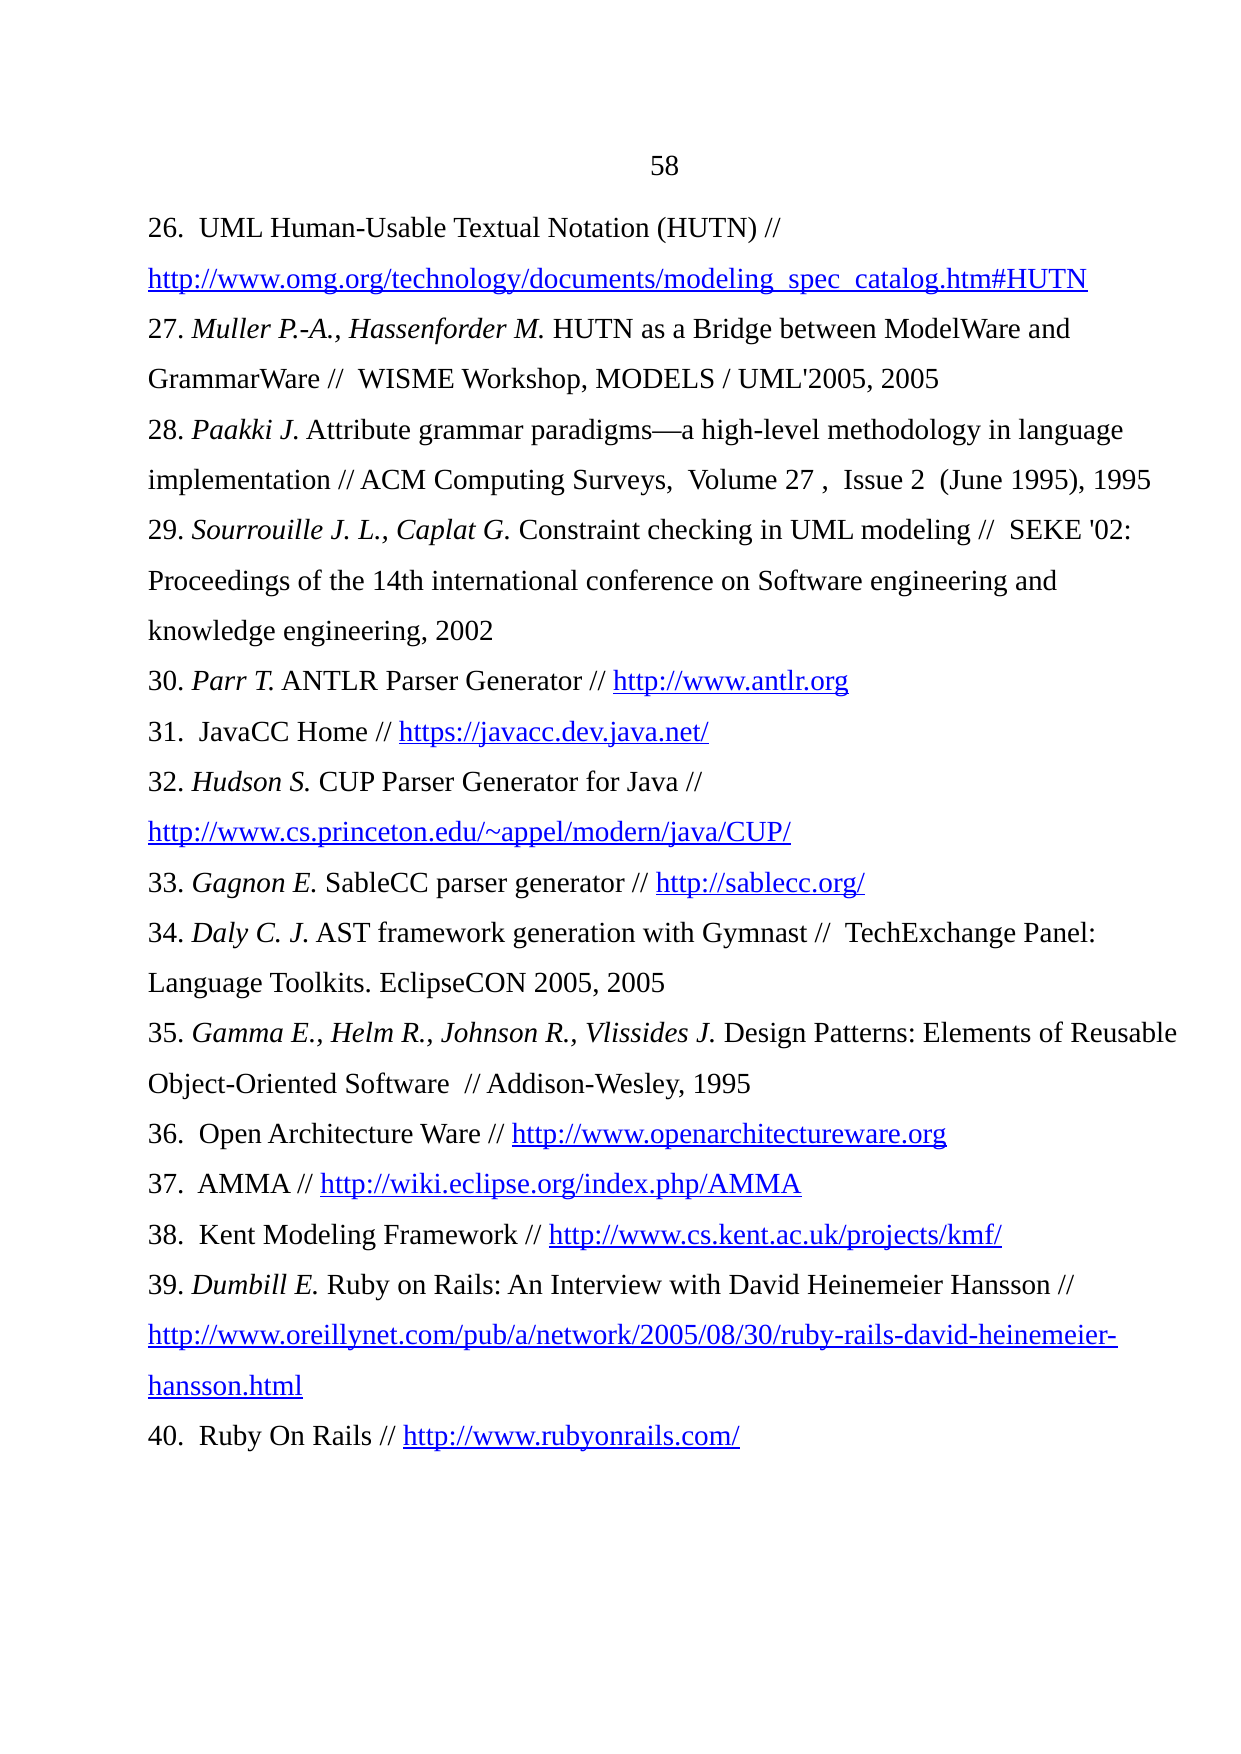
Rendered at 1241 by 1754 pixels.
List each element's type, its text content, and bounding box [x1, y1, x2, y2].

text 40. Ruby On Rails // http://www.rubyonrails.com/ [148, 1418, 1181, 1452]
text 32. Hudson S. CUP Parser Generator for Java // http://www.cs.princeton.edu/~appel/modern/java/CUP/ [148, 764, 1181, 848]
text 39. Dumbill E. Ruby on Rails: An Interview with David Heinemeier Hansson // http://www.oreillynet.com/pub/a/network/2005/08/30/ruby-rails-david-heinemeier-hansson.html [148, 1267, 1181, 1401]
text 26. UML Human-Usable Textual Notation (HUTN) // http://www.omg.org/technology/documents/modeling_spec_catalog.htm#HUTN [148, 211, 1181, 294]
text 29. Sourrouille J. L., Caplat G. Constraint checking in UML modeling // SEKE '02: Proceedings of the 14th international conference on Software engineering and knowledge engineering, 2002 [148, 512, 1181, 647]
text 34. Daly C. J. AST framework generation with Gymnast // TechExchange Panel: Language Toolkits. EclipseCON 2005, 2005 [148, 915, 1181, 999]
text 31. JavaCC Home // https://javacc.dev.java.net/ [148, 714, 1181, 747]
text 36. Open Architecture Ware // http://www.openarchitectureware.org [148, 1116, 1181, 1150]
text 37. AMMA // http://wiki.eclipse.org/index.php/AMMA [148, 1167, 1181, 1200]
text 35. Gamma E., Helm R., Johnson R., Vlissides J. Design Patterns: Elements of Reusable Object-Oriented Software // Addison-Wesley, 1995 [148, 1016, 1181, 1099]
text 28. Paakki J. Attribute grammar paradigms—a high-level methodology in language implementation // ACM Computing Surveys, Volume 27 , Issue 2 (June 1995), 1995 [148, 412, 1181, 496]
text 27. Muller P.-A., Hassenforder M. HUTN as a Bridge between ModelWare and GrammarWare // WISME Workshop, MODELS / UML'2005, 2005 [148, 311, 1181, 395]
text 30. Parr T. ANTLR Parser Generator // http://www.antlr.org [148, 663, 1181, 697]
text 33. Gagnon E. SableCC parser generator // http://sablecc.org/ [148, 865, 1181, 898]
text 38. Kent Modeling Framework // http://www.cs.kent.ac.uk/projects/kmf/ [148, 1217, 1181, 1250]
